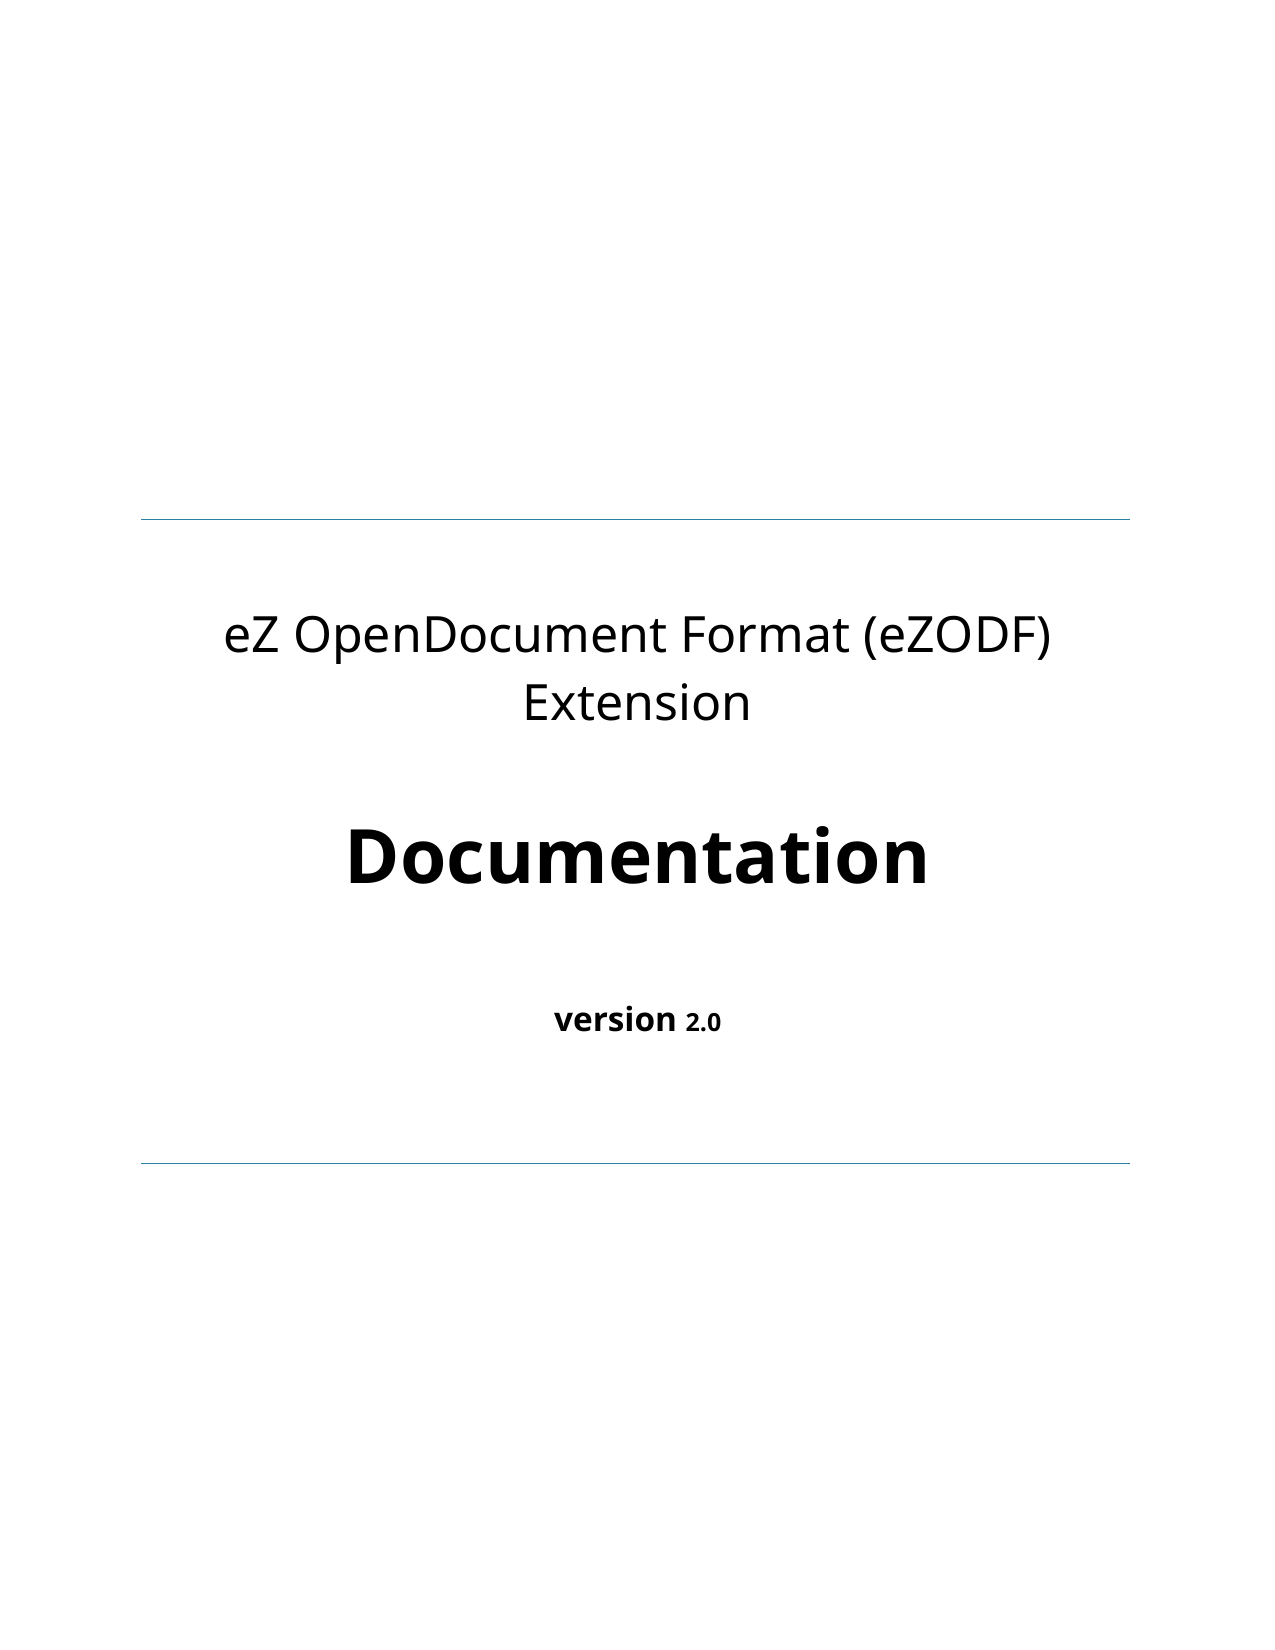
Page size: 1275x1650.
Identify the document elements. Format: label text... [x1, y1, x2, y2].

text Documentation [118, 803, 1157, 905]
text version 2.0 [118, 905, 1157, 1041]
text eZ OpenDocument Format (eZODF) Extension [118, 598, 1157, 735]
